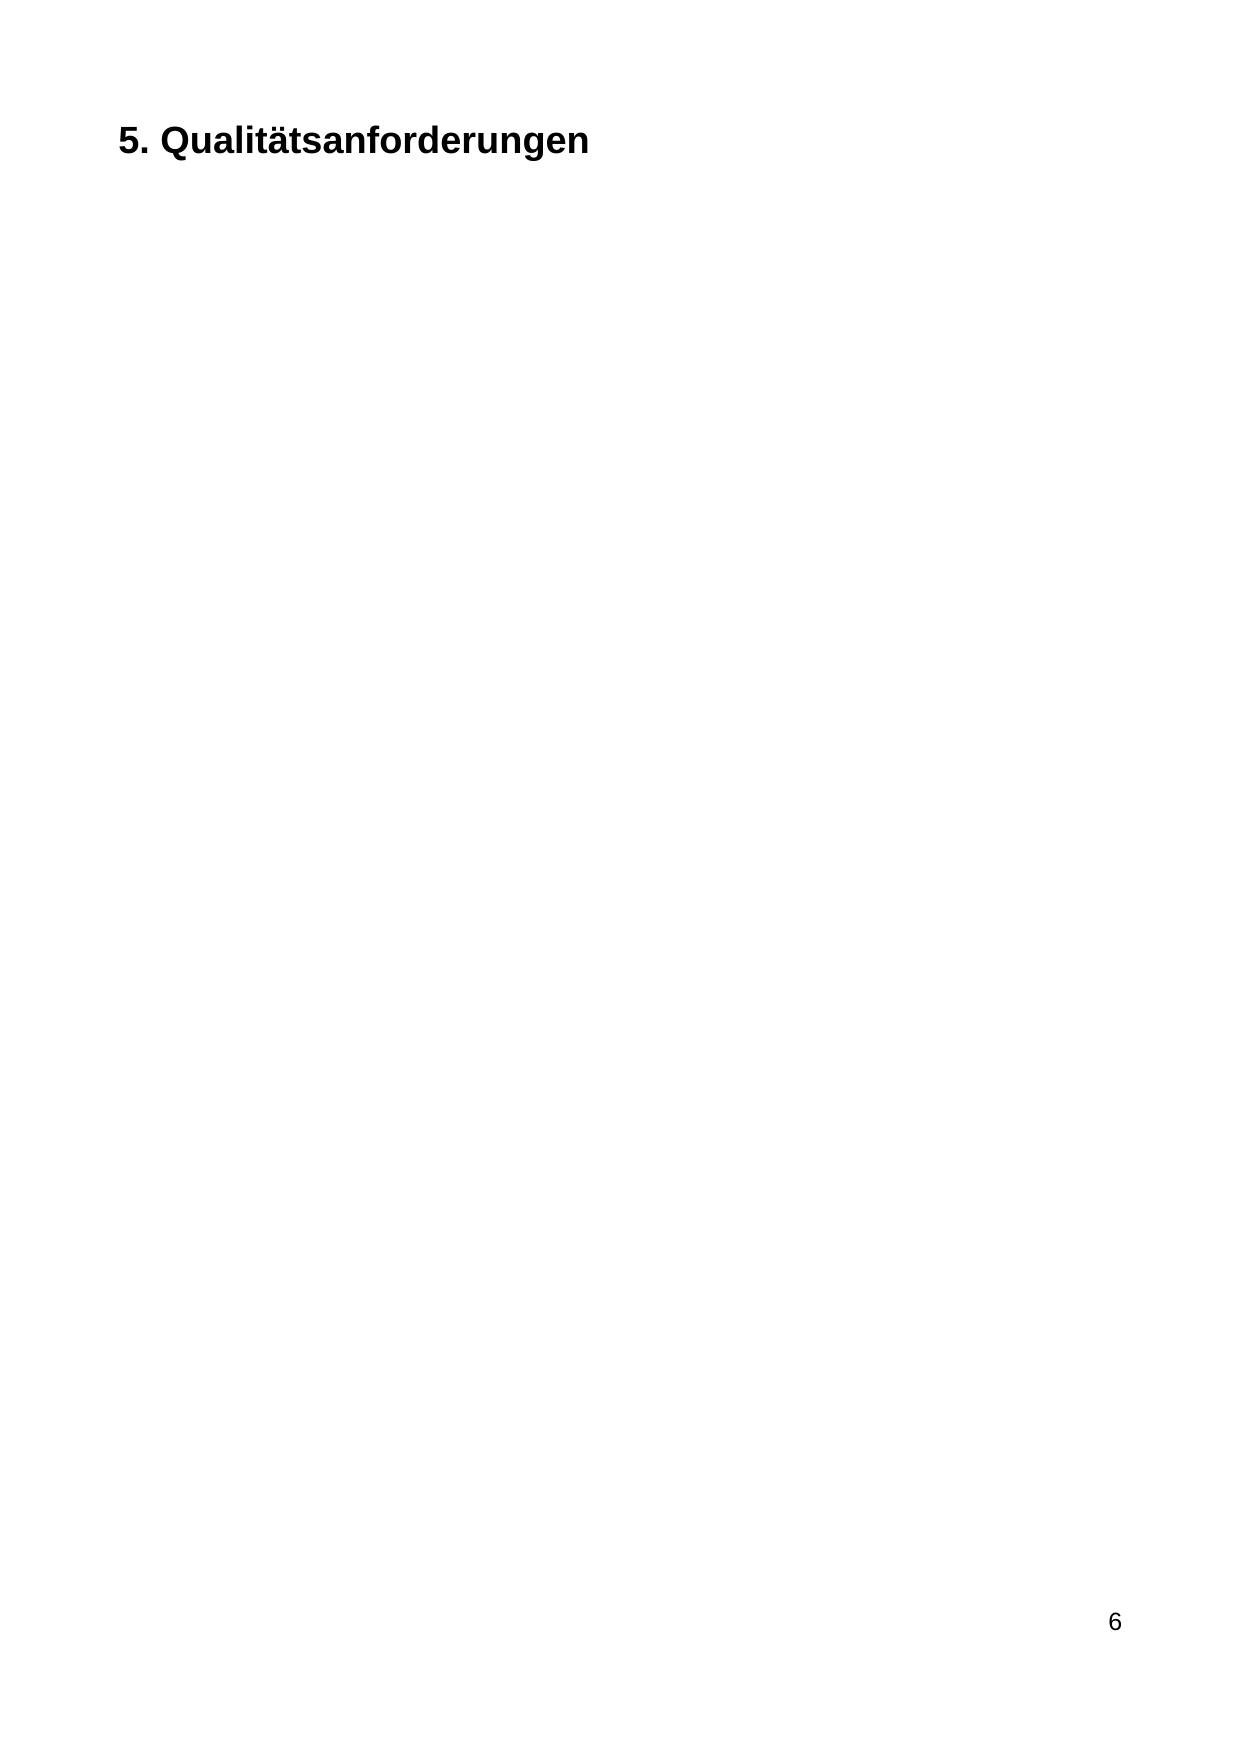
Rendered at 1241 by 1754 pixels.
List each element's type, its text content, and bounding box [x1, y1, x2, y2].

subtitle 5. Qualitätsanforderungen [118, 118, 1122, 162]
